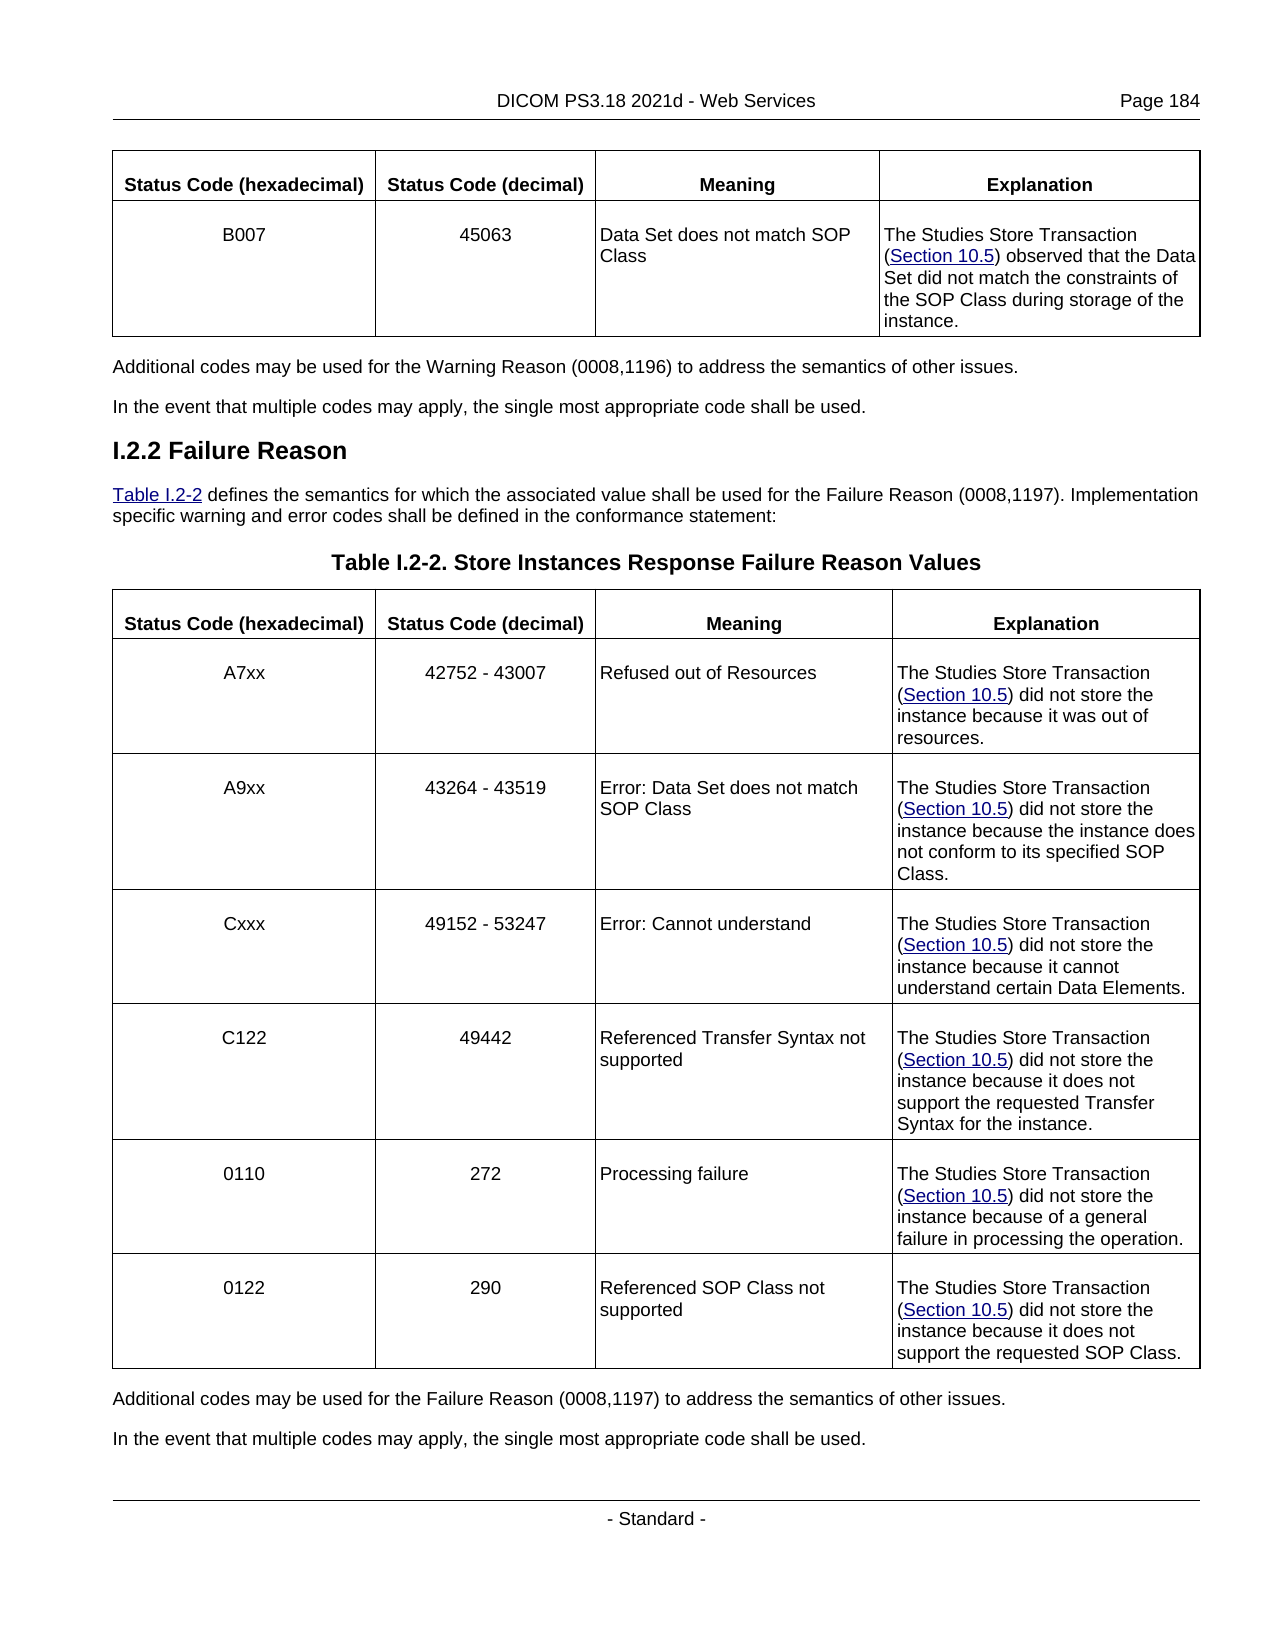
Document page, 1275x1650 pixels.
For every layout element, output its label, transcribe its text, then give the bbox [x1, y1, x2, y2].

table_header Explanation [880, 151, 1199, 200]
table_cell Cxxx [113, 890, 375, 1003]
table_cell Refused out of Resources [596, 639, 892, 753]
text In the event that multiple codes may apply, the single most appropriate code shall be used. [112, 396, 1200, 417]
table_cell Data Set does not match SOP Class [596, 201, 879, 336]
table_cell 49442 [376, 1004, 595, 1139]
table_cell 0122 [113, 1254, 375, 1368]
table_cell A7xx [113, 639, 375, 753]
table_header Status Code (hexadecimal) [113, 590, 375, 638]
table_cell Referenced Transfer Syntax not supported [596, 1004, 892, 1139]
table_cell Processing failure [596, 1140, 892, 1253]
table_cell The Studies Store Transaction (Section 10.5) did not store the instance because it cannot understand certain Data Elements. [893, 890, 1199, 1003]
table_header Status Code (decimal) [376, 590, 595, 638]
text Table I.2-2 defines the semantics for which the associated value shall be used for the Failure Reason (0008,1197). Implementation specific warning and error codes shall be defined in the conformance statement: [112, 483, 1200, 527]
text Table I.2-2. Store Instances Response Failure Reason Values [112, 549, 1200, 575]
table_cell The Studies Store Transaction (Section 10.5) did not store the instance because it does not support the requested SOP Class. [893, 1254, 1199, 1368]
table_cell 290 [376, 1254, 595, 1368]
table_cell 45063 [376, 201, 595, 336]
table_cell Error: Cannot understand [596, 890, 892, 1003]
table_cell 43264 - 43519 [376, 754, 595, 888]
table_cell Referenced SOP Class not supported [596, 1254, 892, 1368]
table_header Meaning [596, 590, 892, 638]
table_header Status Code (hexadecimal) [113, 151, 375, 200]
table_header Explanation [893, 590, 1199, 638]
table_cell The Studies Store Transaction (Section 10.5) did not store the instance because the instance does not conform to its specified SOP Class. [893, 754, 1199, 888]
table_cell 42752 - 43007 [376, 639, 595, 753]
text Additional codes may be used for the Warning Reason (0008,1196) to address the semantics of other issues. [112, 355, 1200, 377]
text I.2.2 Failure Reason [112, 436, 1200, 465]
table_cell The Studies Store Transaction (Section 10.5) did not store the instance because of a general failure in processing the operation. [893, 1140, 1199, 1253]
table_cell C122 [113, 1004, 375, 1139]
table_cell B007 [113, 201, 375, 336]
table_cell 0110 [113, 1140, 375, 1253]
table_cell Error: Data Set does not match SOP Class [596, 754, 892, 888]
text Additional codes may be used for the Failure Reason (0008,1197) to address the semantics of other issues. [112, 1387, 1200, 1409]
table_header Meaning [596, 151, 879, 200]
table_header Status Code (decimal) [376, 151, 595, 200]
table_cell A9xx [113, 754, 375, 888]
text In the event that multiple codes may apply, the single most appropriate code shall be used. [112, 1428, 1200, 1449]
table_cell 272 [376, 1140, 595, 1253]
table_cell 49152 - 53247 [376, 890, 595, 1003]
table_cell The Studies Store Transaction (Section 10.5) did not store the instance because it does not support the requested Transfer Syntax for the instance. [893, 1004, 1199, 1139]
table_cell The Studies Store Transaction (Section 10.5) observed that the Data Set did not match the constraints of the SOP Class during storage of the instance. [880, 201, 1199, 336]
table_cell The Studies Store Transaction (Section 10.5) did not store the instance because it was out of resources. [893, 639, 1199, 753]
